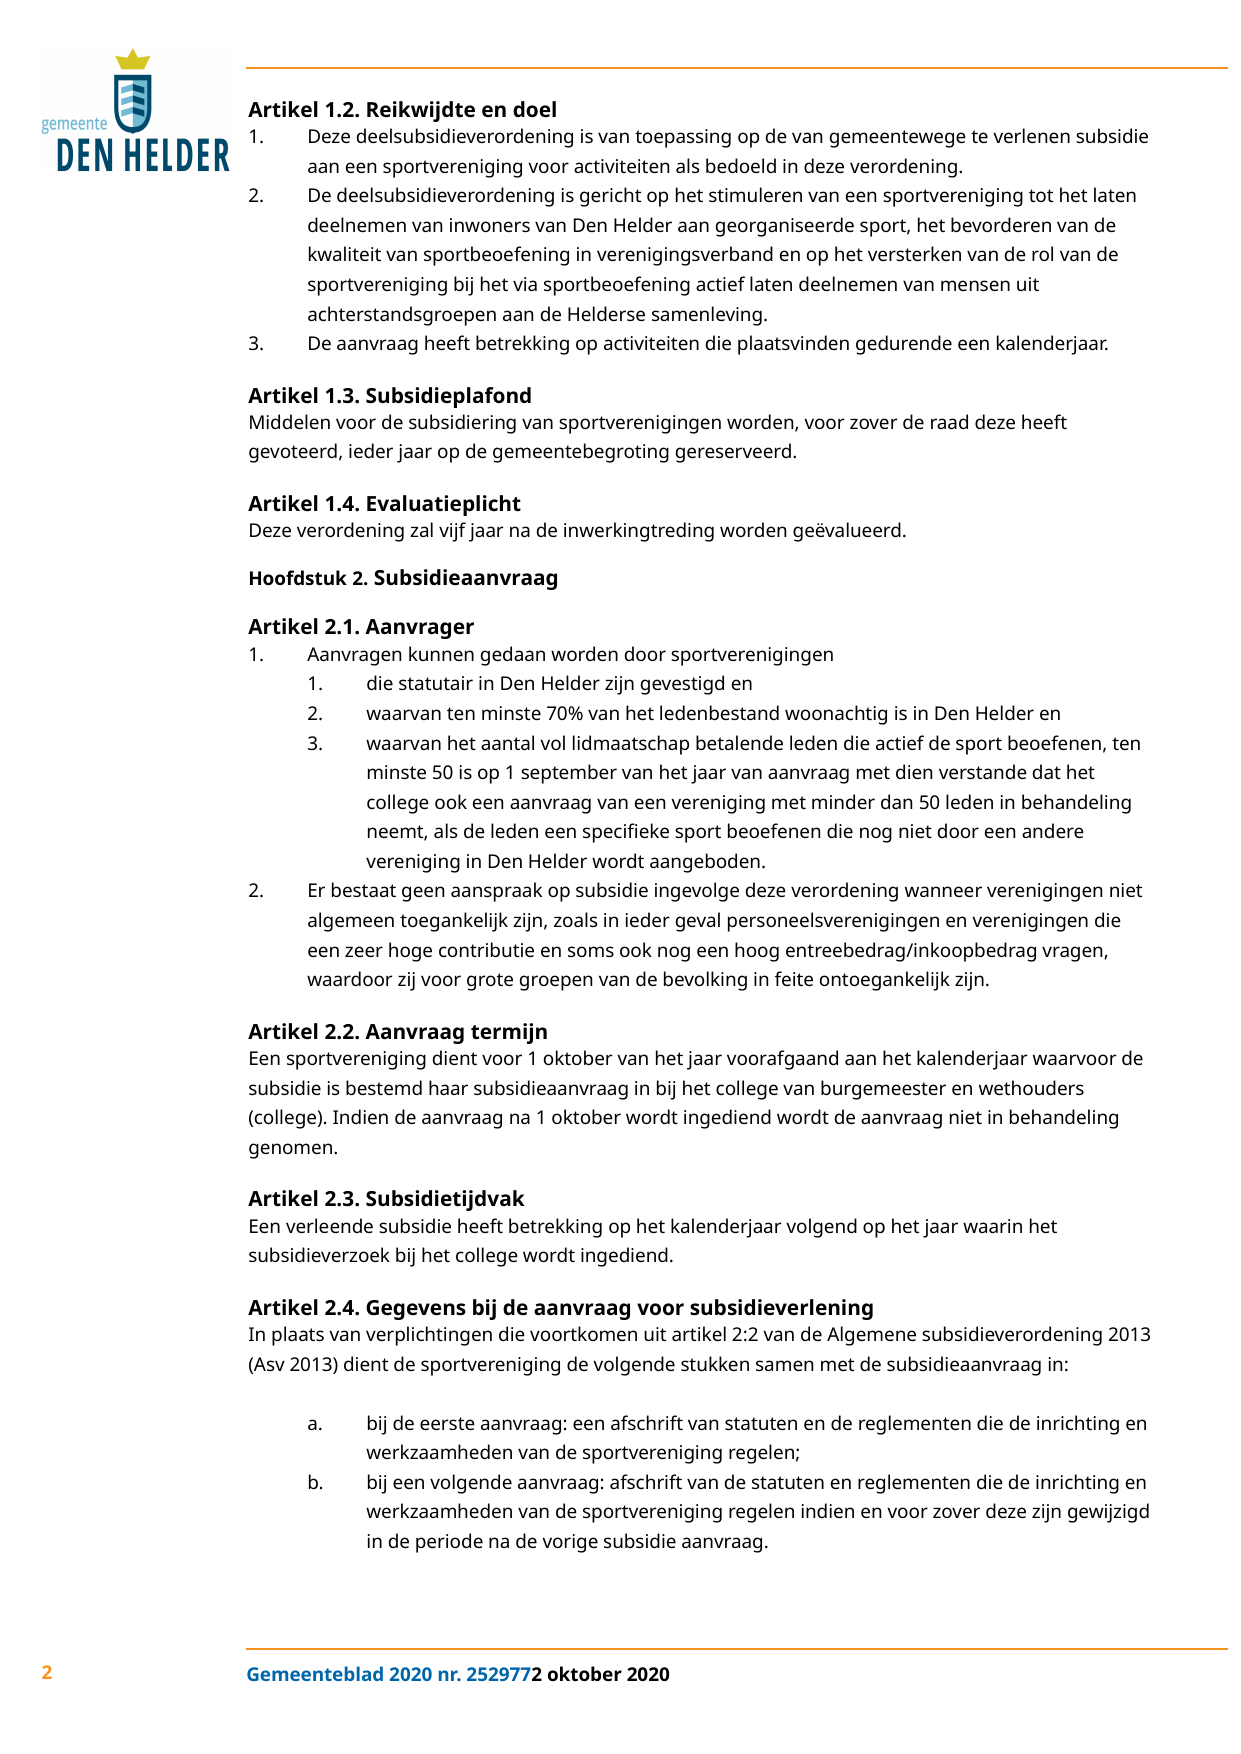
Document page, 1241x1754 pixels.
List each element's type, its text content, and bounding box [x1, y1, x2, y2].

text Artikel 2.3. Subsidietijdvak [248, 1184, 1152, 1213]
list Er bestaat geen aanspraak op subsidie ingevolge deze verordening wanneer verenigingen niet algemeen toegankelijk zijn, zoals in ieder geval personeelsverenigingen en verenigingen die een zeer hoge contributie en soms ook nog een hoog entreebedrag/inkoopbedrag vragen, waardoor zij voor grote groepen van de bevolking in feite ontoegankelijk zijn. [248, 878, 1152, 992]
text Artikel 1.4. Evaluatieplicht [248, 489, 1152, 518]
text In plaats van verplichtingen die voortkomen uit artikel 2:2 van de Algemene subsidieverordening 2013 (Asv 2013) dient de sportvereniging de volgende stukken samen met de subsidieaanvraag in: [248, 1321, 1152, 1377]
text Artikel 2.2. Aanvraag termijn [248, 1017, 1152, 1045]
list bij de eerste aanvraag: een afschrift van statuten en de reglementen die de inrichting en werkzaamheden van de sportvereniging regelen; [307, 1410, 1152, 1465]
text Deze verordening zal vijf jaar na de inwerkingtreding worden geëvalueerd. [248, 518, 1152, 543]
list waarvan ten minste 70% van het ledenbestand woonachtig is in Den Helder en [307, 700, 1152, 726]
picture [100, 154, 106, 172]
list waarvan het aantal vol lidmaatschap betalende leden die actief de sport beoefenen, ten minste 50 is op 1 september van het jaar van aanvraag met dien verstande dat het college ook een aanvraag van een vereniging met minder dan 50 leden in behandeling neemt, als de leden een specifieke sport beoefenen die nog niet door een andere vereniging in Den Helder wordt aangeboden. [307, 730, 1152, 874]
text Een sportvereniging dient voor 1 oktober van het jaar voorafgaand aan het kalenderjaar waarvoor de subsidie is bestemd haar subsidieaanvraag in bij het college van burgemeester en wethouders (college). Indien de aanvraag na 1 oktober wordt ingediend wordt de aanvraag niet in behandeling genomen. [248, 1045, 1152, 1160]
list bij een volgende aanvraag: afschrift van de statuten en reglementen die de inrichting en werkzaamheden van de sportvereniging regelen indien en voor zover deze zijn gewijzigd in de periode na de vorige subsidie aanvraag. [307, 1469, 1152, 1554]
picture [182, 144, 187, 165]
text Artikel 1.3. Subsidieplafond [248, 381, 1152, 409]
list die statutair in Den Helder zijn gevestigd en [307, 671, 1152, 696]
list De deelsubsidieverordening is gericht op het stimuleren van een sportvereniging tot het laten deelnemen van inwoners van Den Helder aan georganiseerde sport, het bevorderen van de kwaliteit van sportbeoefening in verenigingsverband en op het versterken van de rol van de sportvereniging bij het via sportbeoefening actief laten deelnemen van mensen uit achterstandsgroepen aan de Helderse samenleving. [248, 182, 1152, 326]
text Artikel 1.2. Reikwijdte en doel [248, 95, 1152, 123]
text Hoofdstuk 2. Subsidieaanvraag [248, 563, 1152, 592]
list De aanvraag heeft betrekking op activiteiten die plaatsvinden gedurende een kalenderjaar. [248, 330, 1152, 356]
text Artikel 2.1. Aanvrager [248, 612, 1152, 641]
picture [63, 144, 68, 165]
text Een verleende subsidie heeft betrekking op het kalenderjaar volgend op het jaar waarin het subsidieverzoek bij het college wordt ingediend. [248, 1213, 1152, 1268]
picture [220, 160, 224, 172]
text Artikel 2.4. Gegevens bij de aanvraag voor subsidieverlening [248, 1293, 1152, 1321]
picture [130, 157, 135, 172]
list Aanvragen kunnen gedaan worden door sportverenigingen [248, 641, 1152, 667]
picture [41, 47, 231, 172]
list Deze deelsubsidieverordening is van toepassing op de van gemeentewege te verlenen subsidie aan een sportvereniging voor activiteiten als bedoeld in deze verordening. [248, 123, 1152, 178]
text Middelen voor de subsidiering van sportverenigingen worden, voor zover de raad deze heeft gevoteerd, ieder jaar op de gemeentebegroting gereserveerd. [248, 409, 1152, 464]
